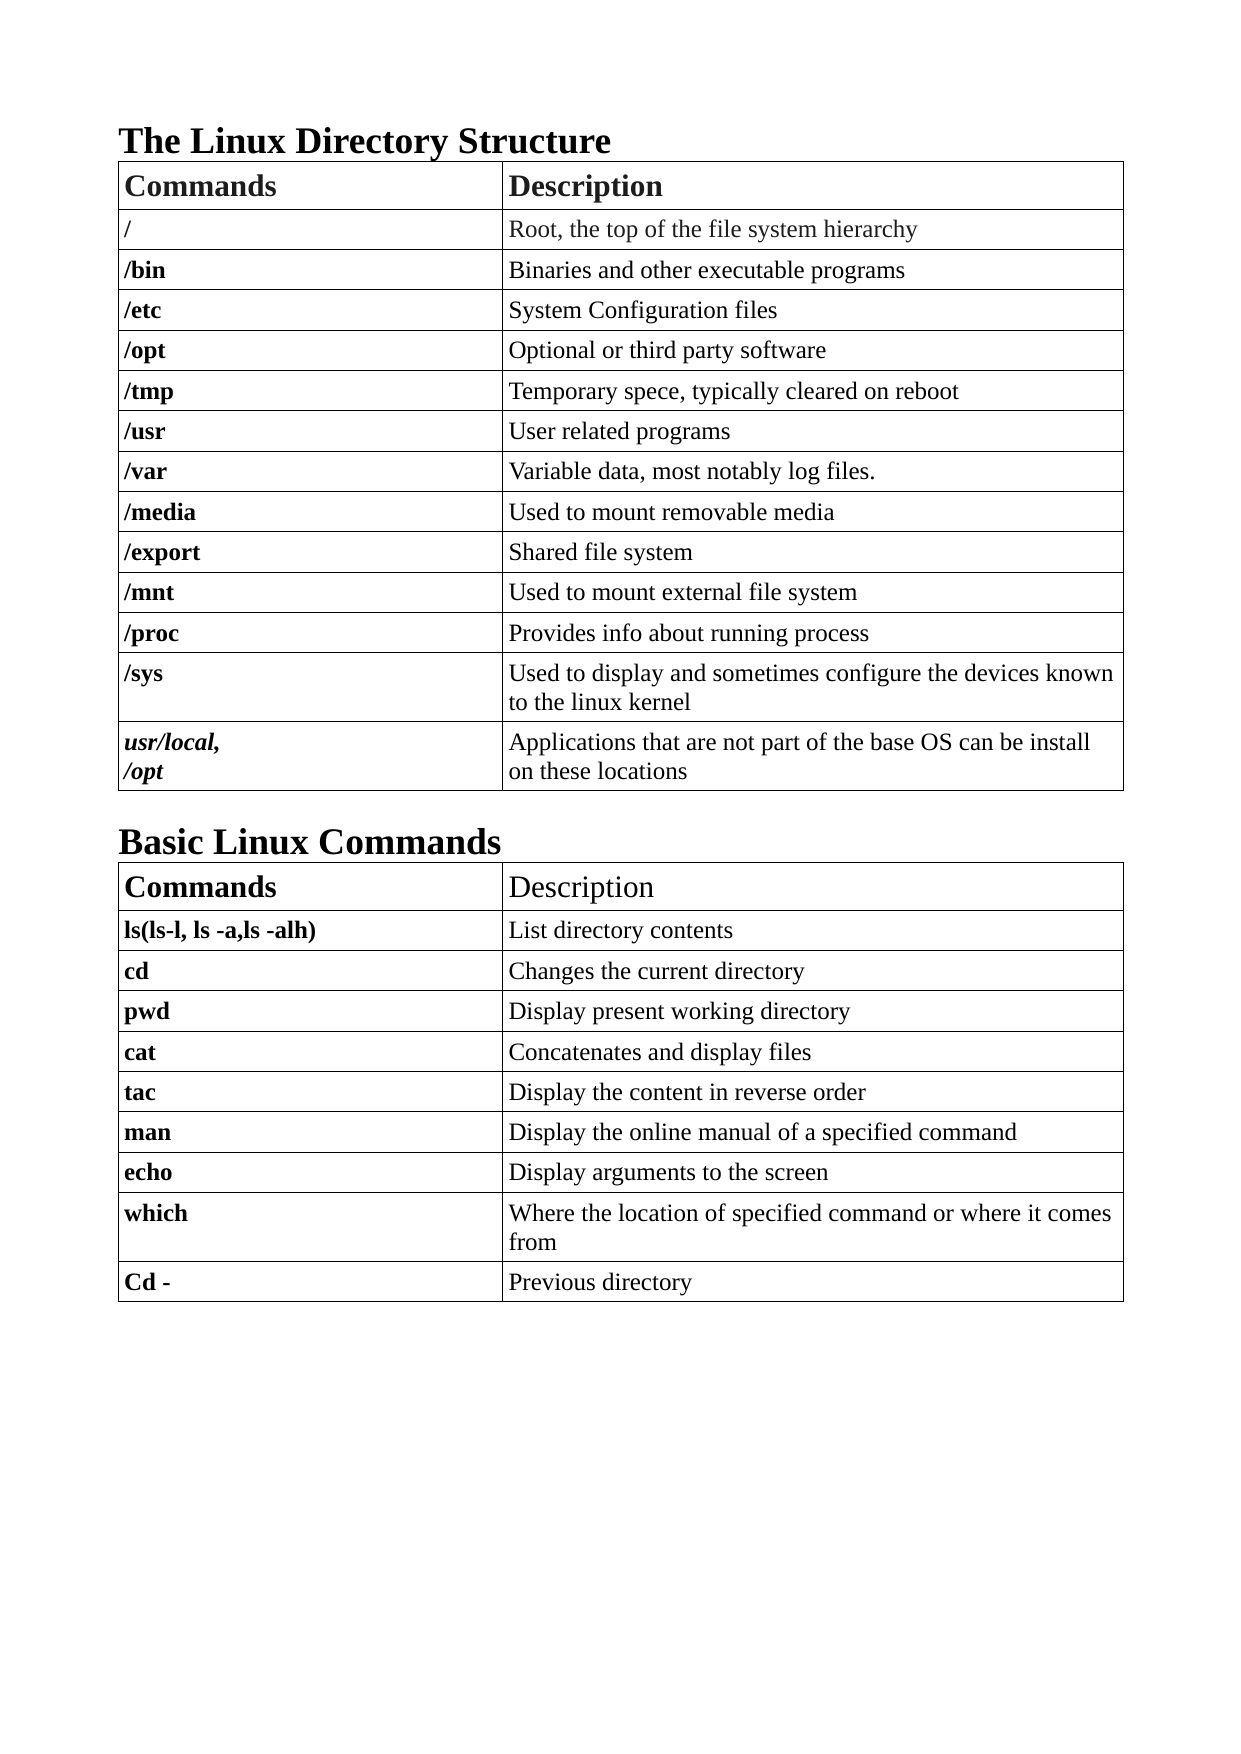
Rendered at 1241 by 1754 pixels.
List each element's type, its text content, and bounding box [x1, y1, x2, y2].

table_cell Provides info about running process [503, 613, 1123, 652]
table_cell cat [119, 1032, 502, 1071]
table_header Description [503, 162, 1123, 209]
table_header Description [503, 863, 1123, 910]
table_cell List directory contents [503, 911, 1123, 950]
table_header Commands [119, 162, 502, 209]
table_cell man [119, 1112, 502, 1152]
table_cell tac [119, 1072, 502, 1111]
table_cell / [119, 210, 502, 249]
table_cell Shared file system [503, 532, 1123, 572]
table_cell which [119, 1193, 502, 1261]
table_cell Display present working directory [503, 991, 1123, 1031]
table_cell echo [119, 1153, 502, 1192]
table_cell Variable data, most notably log files. [503, 452, 1123, 491]
table_cell /export [119, 532, 502, 572]
table_cell /bin [119, 250, 502, 289]
table_cell /tmp [119, 371, 502, 410]
table_cell pwd [119, 991, 502, 1031]
table_cell /proc [119, 613, 502, 652]
table_cell Previous directory [503, 1262, 1123, 1301]
table_cell /mnt [119, 573, 502, 612]
table_cell Used to mount removable media [503, 492, 1123, 531]
table_cell cd [119, 951, 502, 990]
table_cell Concatenates and display files [503, 1032, 1123, 1071]
table_cell Temporary spece, typically cleared on reboot [503, 371, 1123, 410]
table_header Commands [119, 863, 502, 910]
table_cell Used to mount external file system [503, 573, 1123, 612]
text The Linux Directory Structure [118, 118, 1122, 161]
table_cell /etc [119, 290, 502, 330]
table_cell Changes the current directory [503, 951, 1123, 990]
table_cell Display the content in reverse order [503, 1072, 1123, 1111]
table_cell ls(ls-l, ls -a,ls -alh) [119, 911, 502, 950]
table_cell /sys [119, 653, 502, 721]
table_cell Root, the top of the file system hierarchy [503, 210, 1123, 249]
table_cell /var [119, 452, 502, 491]
table_cell Optional or third party software [503, 331, 1123, 370]
table_cell Binaries and other executable programs [503, 250, 1123, 289]
text Basic Linux Commands [118, 819, 1122, 862]
table_cell Where the location of specified command or where it comes from [503, 1193, 1123, 1261]
table_cell System Configuration files [503, 290, 1123, 330]
table_cell Cd - [119, 1262, 502, 1301]
table_cell Display arguments to the screen [503, 1153, 1123, 1192]
table_cell Display the online manual of a specified command [503, 1112, 1123, 1152]
table_cell Applications that are not part of the base OS can be install on these locations [503, 722, 1123, 790]
table_cell User related programs [503, 411, 1123, 451]
table_cell /media [119, 492, 502, 531]
table_cell /opt [119, 331, 502, 370]
table_cell /usr [119, 411, 502, 451]
table_cell usr/local, /opt [119, 722, 502, 790]
table_cell Used to display and sometimes configure the devices known to the linux kernel [503, 653, 1123, 721]
